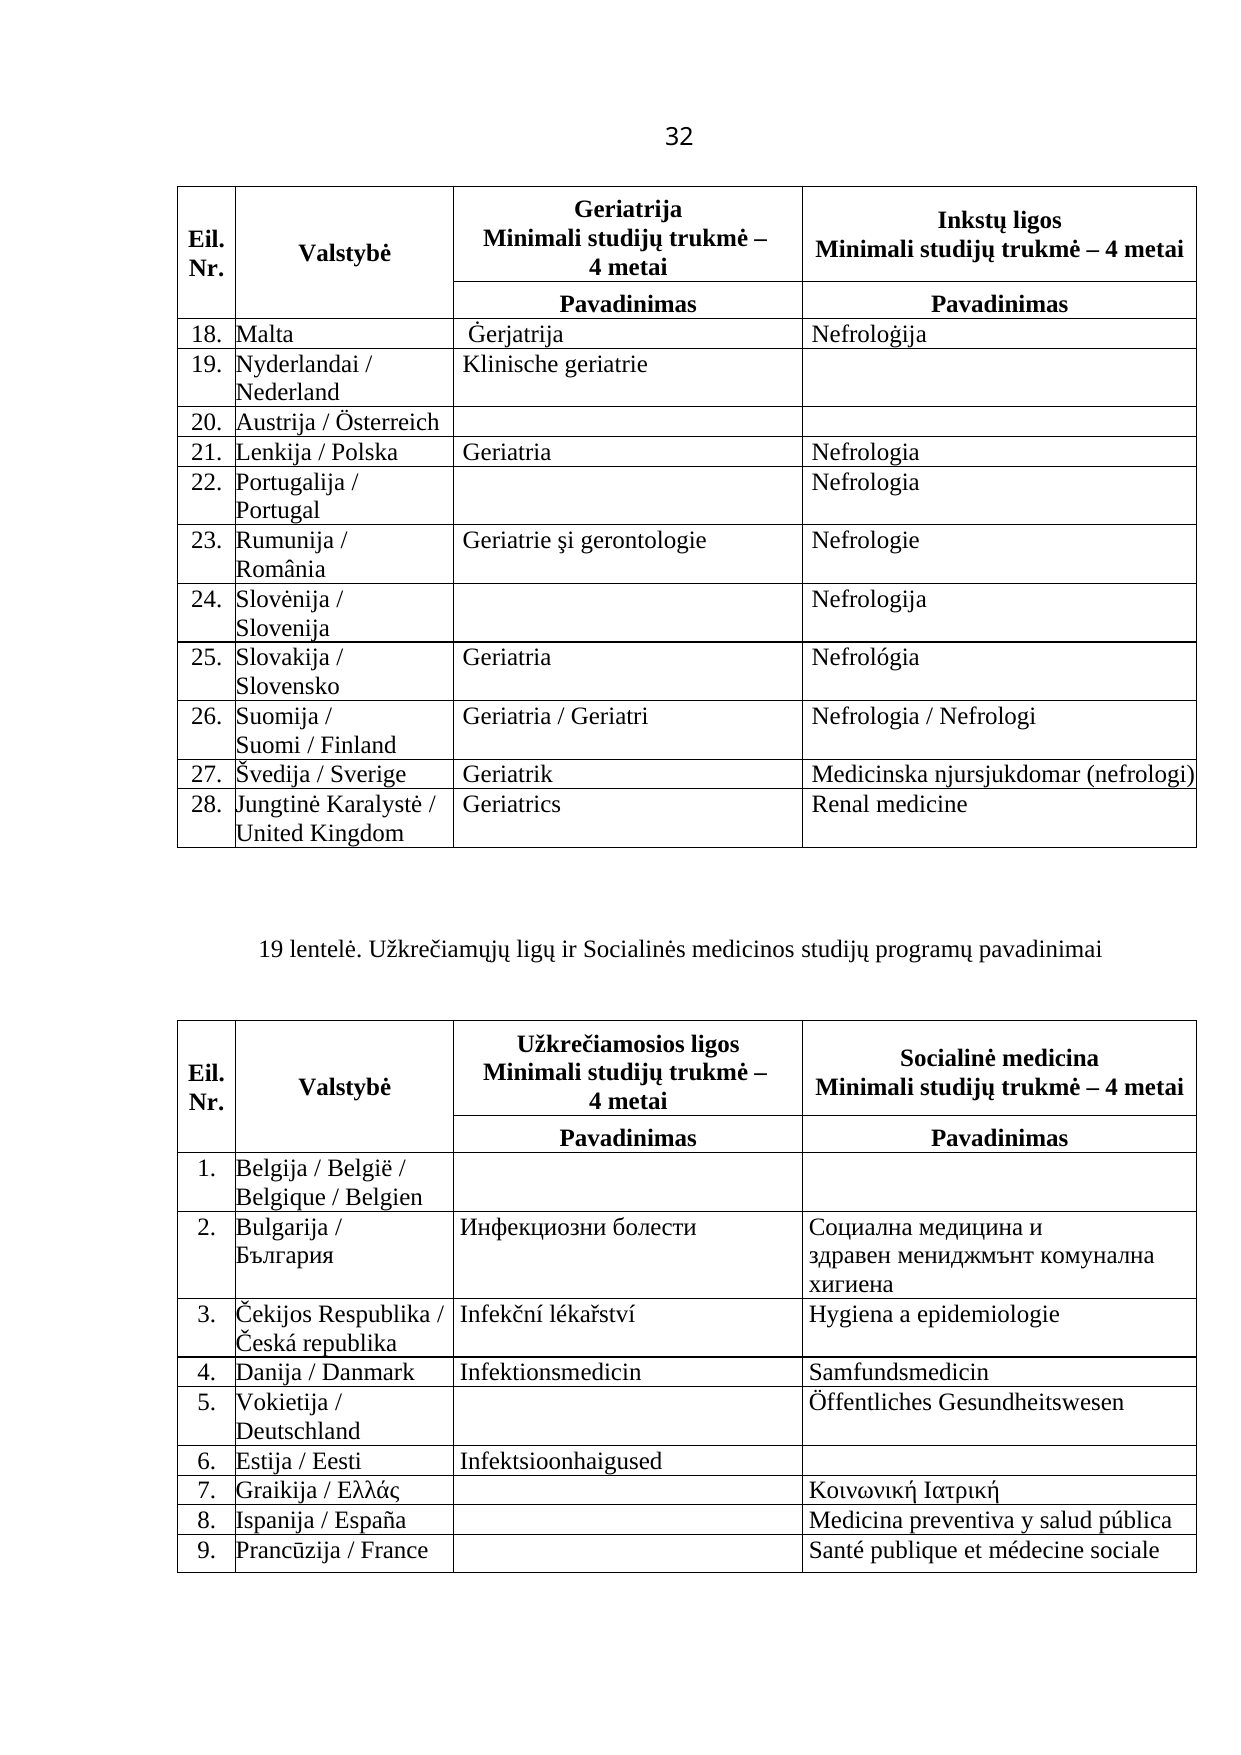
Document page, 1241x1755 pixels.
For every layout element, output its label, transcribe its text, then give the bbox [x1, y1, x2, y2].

table_cell 26. [178, 701, 235, 758]
table_cell [454, 407, 802, 436]
table_cell Nefrologia [803, 467, 1196, 524]
table_cell Hygiena a epidemiologie [803, 1299, 1196, 1356]
table_cell [454, 1505, 802, 1534]
table_cell Социална медицина и здравен мениджмънт комунална хигиена [803, 1212, 1196, 1298]
table_cell [454, 1535, 802, 1572]
table_cell Čekijos Respublika / Česká republika [236, 1299, 453, 1356]
table_cell 25. [178, 643, 235, 700]
table_cell Klinische geriatrie [454, 349, 802, 406]
table_cell Lenkija / Polska [236, 437, 453, 466]
table_cell Nefrologija [803, 584, 1196, 641]
table_cell [454, 1153, 802, 1211]
table_cell Nefrológia [803, 643, 1196, 700]
table_cell Samfundsmedicin [803, 1358, 1196, 1386]
table_cell Nefrologia / Nefrologi [803, 701, 1196, 758]
table_cell Austrija / Österreich [236, 407, 453, 436]
table_cell [803, 349, 1196, 406]
table_cell Medicinska njursjukdomar (nefrologi) [803, 760, 1196, 788]
table_cell 3. [178, 1299, 235, 1356]
table_cell Portugalija / Portugal [236, 467, 453, 524]
table_cell [454, 1476, 802, 1504]
table_cell [803, 407, 1196, 436]
table_cell 1. [178, 1153, 235, 1211]
table_header Valstybė [236, 1021, 453, 1152]
table_header Socialinė medicina Minimali studijų trukmė – 4 metai [803, 1021, 1196, 1115]
table_cell Nyderlandai / Nederland [236, 349, 453, 406]
table_cell 22. [178, 467, 235, 524]
table_cell Infekční lékařství [454, 1299, 802, 1356]
table_cell 23. [178, 525, 235, 583]
table_header Valstybė [236, 187, 453, 318]
table_cell 18. [178, 319, 235, 348]
table_cell Geriatria [454, 437, 802, 466]
table_cell Vokietija / Deutschland [236, 1387, 453, 1445]
table_header Eil. Nr. [178, 1021, 235, 1152]
table_cell Slovakija / Slovensko [236, 643, 453, 700]
table_cell Danija / Danmark [236, 1358, 453, 1386]
table_cell Medicina preventiva y salud pública [803, 1505, 1196, 1534]
table_cell Graikija / Ελλάς [236, 1476, 453, 1504]
table_cell Ispanija / España [236, 1505, 453, 1534]
table_cell [803, 1446, 1196, 1474]
table_cell Bulgarija / България [236, 1212, 453, 1298]
table_cell Slovėnija / Slovenija [236, 584, 453, 641]
table_cell Nefroloġija [803, 319, 1196, 348]
table_cell [454, 1387, 802, 1445]
table_cell Öffentliches Gesundheitswesen [803, 1387, 1196, 1445]
table_cell 8. [178, 1505, 235, 1534]
table_cell 27. [178, 760, 235, 788]
table_cell Geriatrik [454, 760, 802, 788]
table_cell 7. [178, 1476, 235, 1504]
table_cell 9. [178, 1535, 235, 1572]
table_cell Prancūzija / France [236, 1535, 453, 1572]
table_cell Belgija / België / Belgique / Belgien [236, 1153, 453, 1211]
table_cell Nefrologie [803, 525, 1196, 583]
table_header Geriatrija Minimali studijų trukmė – 4 metai [454, 187, 802, 281]
table_header Eil. Nr. [178, 187, 235, 318]
table_cell [454, 584, 802, 641]
table_cell Rumunija / România [236, 525, 453, 583]
table_cell 2. [178, 1212, 235, 1298]
table_cell Инфекциозни болести [454, 1212, 802, 1298]
table_cell [803, 1153, 1196, 1211]
table_cell Suomija / Suomi / Finland [236, 701, 453, 758]
table_cell 20. [178, 407, 235, 436]
table_cell 28. [178, 789, 235, 847]
table_cell Geriatria [454, 643, 802, 700]
table_cell Estija / Eesti [236, 1446, 453, 1474]
table_cell 5. [178, 1387, 235, 1445]
table_cell Renal medicine [803, 789, 1196, 847]
table_header Užkrečiamosios ligos Minimali studijų trukmė – 4 metai [454, 1021, 802, 1115]
table_cell Infektionsmedicin [454, 1358, 802, 1386]
table_cell Geriatria / Geriatri [454, 701, 802, 758]
table_cell Geriatrics [454, 789, 802, 847]
table_cell [454, 467, 802, 524]
table_cell Švedija / Sverige [236, 760, 453, 788]
table_cell Santé publique et médecine sociale [803, 1535, 1196, 1572]
table_cell Geriatrie şi gerontologie [454, 525, 802, 583]
table_cell Pavadinimas [454, 1116, 802, 1152]
table_cell Κοινωνική Iατρική [803, 1476, 1196, 1504]
table_cell Nefrologia [803, 437, 1196, 466]
table_cell 21. [178, 437, 235, 466]
table_cell 24. [178, 584, 235, 641]
table_cell Jungtinė Karalystė / United Kingdom [236, 789, 453, 847]
table_cell 6. [178, 1446, 235, 1474]
table_cell 19. [178, 349, 235, 406]
table_cell Ġerjatrija [454, 319, 802, 348]
table_cell Infektsioonhaigused [454, 1446, 802, 1474]
table_cell 4. [178, 1358, 235, 1386]
text 19 lentelė. Užkrečiamųjų ligų ir Socialinės medicinos studijų programų pavadinimai [177, 934, 1183, 963]
table_cell Pavadinimas [454, 282, 802, 318]
table_cell Pavadinimas [803, 282, 1196, 318]
table_header Inkstų ligos Minimali studijų trukmė – 4 metai [803, 187, 1196, 281]
table_cell Pavadinimas [803, 1116, 1196, 1152]
table_cell Malta [236, 319, 453, 348]
